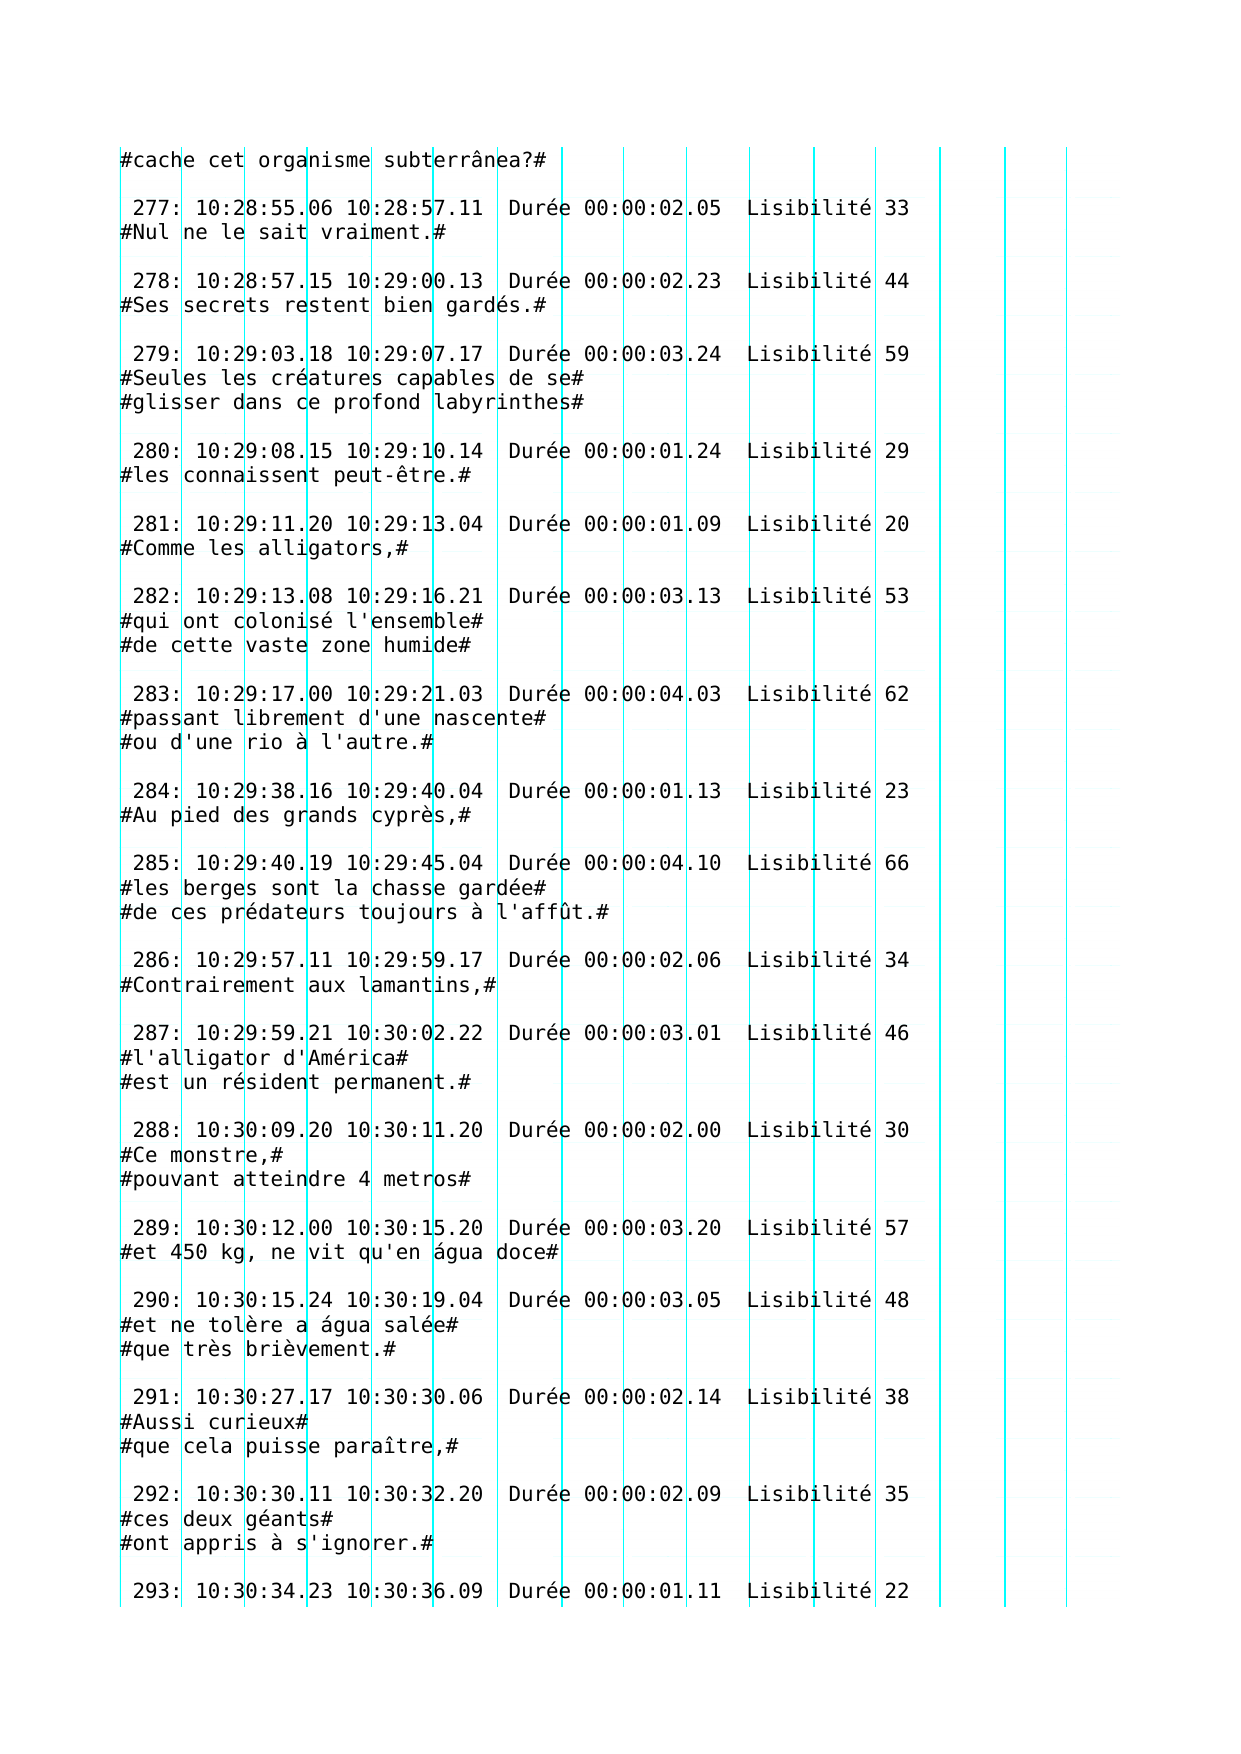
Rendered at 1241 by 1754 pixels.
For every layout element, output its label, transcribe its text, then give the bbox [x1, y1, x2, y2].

text 284: 10:29:38.16 10:29:40.04 Durée 00:00:01.13 Lisibilité 23 [120, 779, 1120, 803]
text #Contrairement aux lamantins,# [120, 973, 1120, 997]
text #de cette vaste zone humide# [120, 633, 1120, 657]
text #de ces prédateurs toujours à l'affût.# [120, 900, 1120, 924]
text #que cela puisse paraître,# [120, 1434, 1120, 1458]
text #glisser dans ce profond labyrinthes# [120, 390, 1120, 414]
text 278: 10:28:57.15 10:29:00.13 Durée 00:00:02.23 Lisibilité 44 [120, 269, 1120, 293]
text 280: 10:29:08.15 10:29:10.14 Durée 00:00:01.24 Lisibilité 29 [120, 439, 1120, 463]
text 281: 10:29:11.20 10:29:13.04 Durée 00:00:01.09 Lisibilité 20 [120, 512, 1120, 536]
picture [119, 147, 1121, 1607]
text #Comme les alligators,# [120, 536, 1120, 560]
text 279: 10:29:03.18 10:29:07.17 Durée 00:00:03.24 Lisibilité 59 [120, 342, 1120, 366]
text 288: 10:30:09.20 10:30:11.20 Durée 00:00:02.00 Lisibilité 30 [120, 1118, 1120, 1143]
text 277: 10:28:55.06 10:28:57.11 Durée 00:00:02.05 Lisibilité 33 [120, 196, 1120, 220]
text 291: 10:30:27.17 10:30:30.06 Durée 00:00:02.14 Lisibilité 38 [120, 1385, 1120, 1410]
text #que très brièvement.# [120, 1337, 1120, 1361]
text 289: 10:30:12.00 10:30:15.20 Durée 00:00:03.20 Lisibilité 57 [120, 1216, 1120, 1240]
text #ces deux géants# [120, 1507, 1120, 1531]
text 292: 10:30:30.11 10:30:32.20 Durée 00:00:02.09 Lisibilité 35 [120, 1482, 1120, 1507]
text 283: 10:29:17.00 10:29:21.03 Durée 00:00:04.03 Lisibilité 62 [120, 682, 1120, 706]
text #qui ont colonisé l'ensemble# [120, 609, 1120, 633]
text #Aussi curieux# [120, 1410, 1120, 1434]
text #Ses secrets restent bien gardés.# [120, 293, 1120, 317]
text #passant librement d'une nascente# [120, 706, 1120, 730]
text #l'alligator d'América# [120, 1046, 1120, 1070]
text 293: 10:30:34.23 10:30:36.09 Durée 00:00:01.11 Lisibilité 22 [120, 1579, 1120, 1604]
text 290: 10:30:15.24 10:30:19.04 Durée 00:00:03.05 Lisibilité 48 [120, 1288, 1120, 1313]
text #les berges sont la chasse gardée# [120, 876, 1120, 900]
text #et ne tolère a água salée# [120, 1313, 1120, 1337]
text #ont appris à s'ignorer.# [120, 1531, 1120, 1555]
text #Au pied des grands cyprès,# [120, 803, 1120, 827]
text #pouvant atteindre 4 metros# [120, 1167, 1120, 1191]
text #et 450 kg, ne vit qu'en água doce# [120, 1240, 1120, 1264]
text #Ce monstre,# [120, 1143, 1120, 1167]
text #les connaissent peut-être.# [120, 463, 1120, 487]
text #cache cet organisme subterrânea?# [120, 148, 1120, 172]
text 286: 10:29:57.11 10:29:59.17 Durée 00:00:02.06 Lisibilité 34 [120, 948, 1120, 973]
text #ou d'une rio à l'autre.# [120, 730, 1120, 754]
text #Seules les créatures capables de se# [120, 366, 1120, 390]
text 282: 10:29:13.08 10:29:16.21 Durée 00:00:03.13 Lisibilité 53 [120, 584, 1120, 609]
text 287: 10:29:59.21 10:30:02.22 Durée 00:00:03.01 Lisibilité 46 [120, 1021, 1120, 1046]
text #Nul ne le sait vraiment.# [120, 220, 1120, 245]
text 285: 10:29:40.19 10:29:45.04 Durée 00:00:04.10 Lisibilité 66 [120, 851, 1120, 876]
text #est un résident permanent.# [120, 1070, 1120, 1094]
